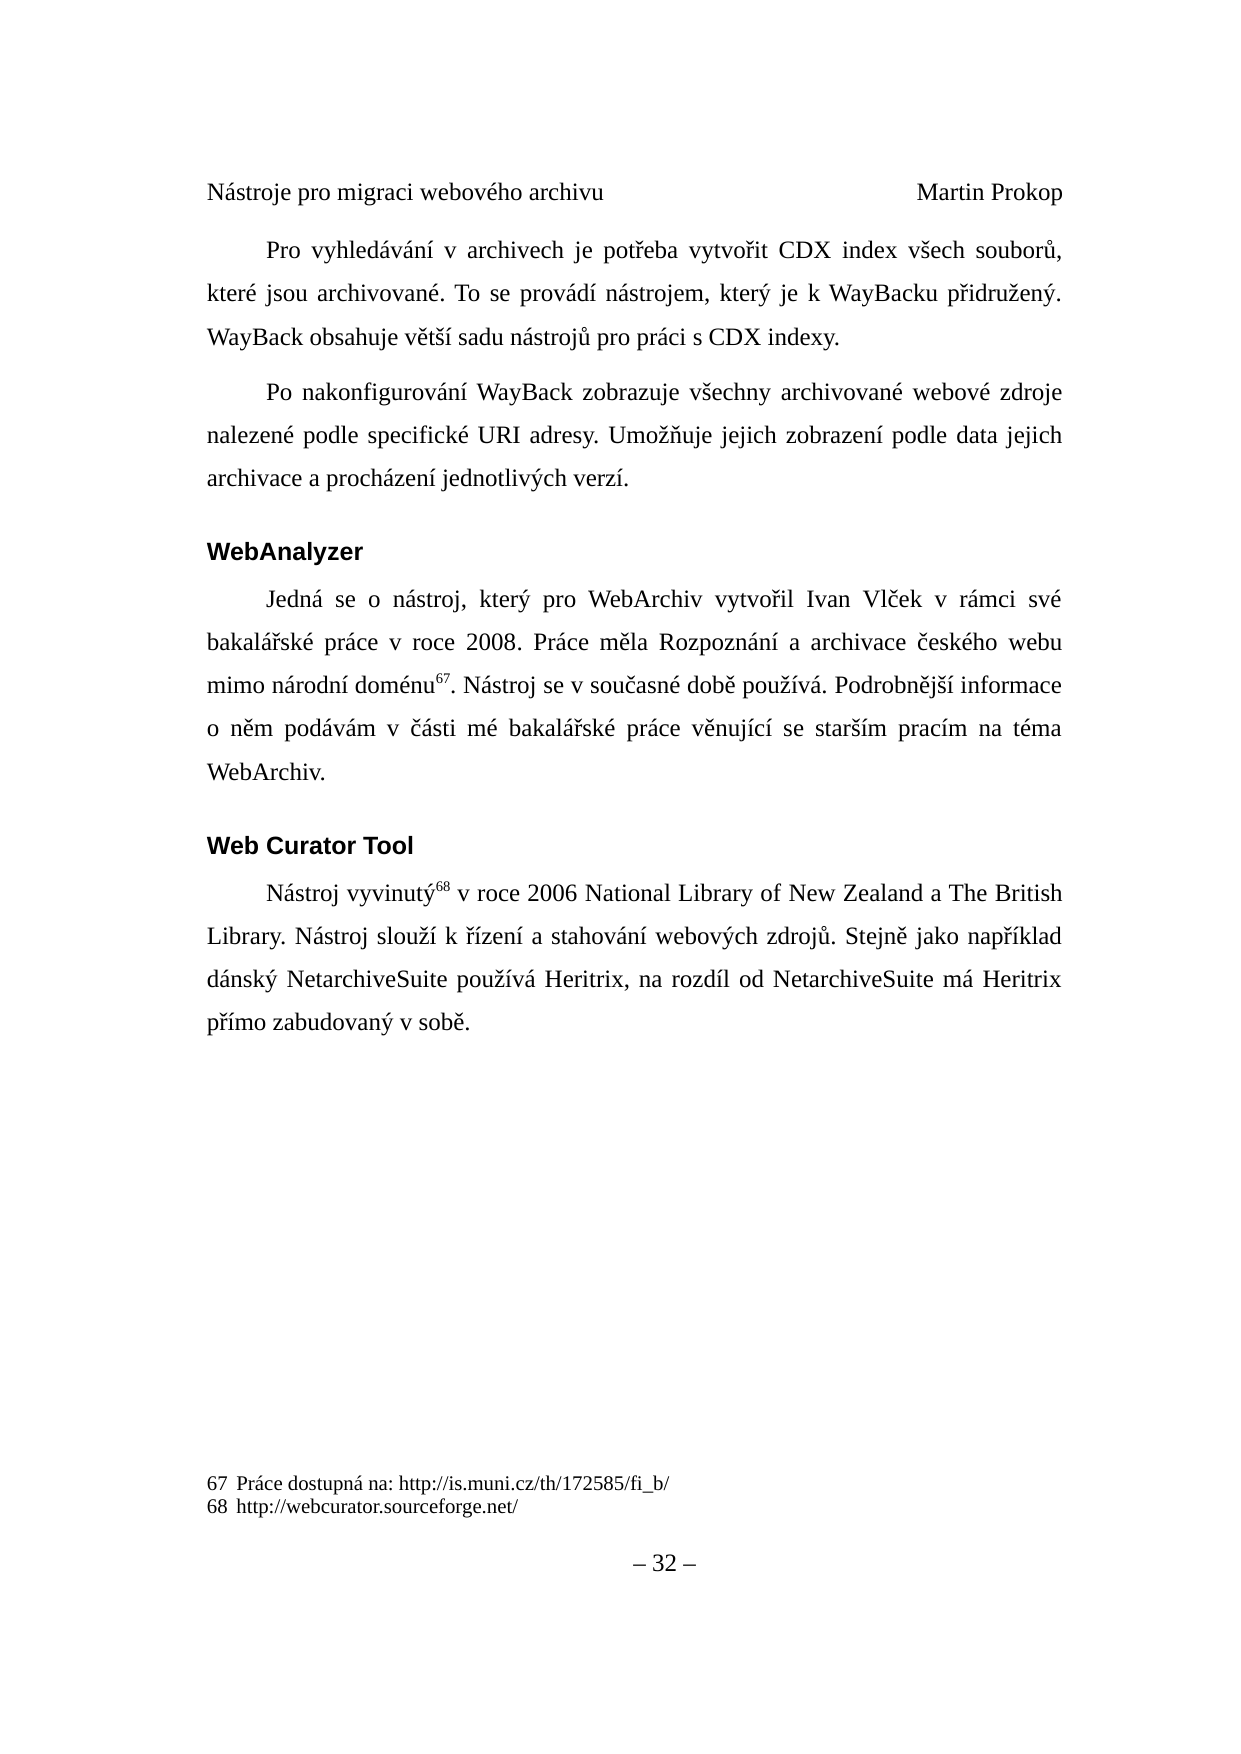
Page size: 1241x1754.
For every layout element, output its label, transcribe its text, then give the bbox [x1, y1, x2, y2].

text http://webcurator.sourceforge.net/ [207, 1494, 1063, 1518]
subtitle Web Curator Tool [207, 831, 1063, 859]
text Po nakonfigurování WayBack zobrazuje všechny archivované webové zdroje nalezené podle specifické URI adresy. Umožňuje jejich zobrazení podle data jejich archivace a procházení jednotlivých verzí. [207, 377, 1063, 492]
text Nástroj vyvinutý v roce 2006 National Library of New Zealand a The British Library. Nástroj slouží k řízení a stahování webových zdrojů. Stejně jako například dánský NetarchiveSuite používá Heritrix, na rozdíl od NetarchiveSuite má Heritrix přímo zabudovaný v sobě. [207, 878, 1063, 1036]
text Pro vyhledávání v archivech je potřeba vytvořit CDX index všech souborů, které jsou archivované. To se provádí nástrojem, který je k WayBacku přidružený. WayBack obsahuje větší sadu nástrojů pro práci s CDX indexy. [207, 235, 1063, 350]
text Práce dostupná na: http://is.muni.cz/th/172585/fi_b/ [207, 1470, 1063, 1494]
subtitle WebAnalyzer [207, 537, 1063, 566]
text Jedná se o nástroj, který pro WebArchiv vytvořil Ivan Vlček v rámci své bakalářské práce v roce 2008. Práce měla Rozpoznání a archivace českého webu mimo národní doménu. Nástroj se v současné době používá. Podrobnější informace o něm podávám v části mé bakalářské práce věnující se starším pracím na téma WebArchiv. [207, 584, 1063, 785]
